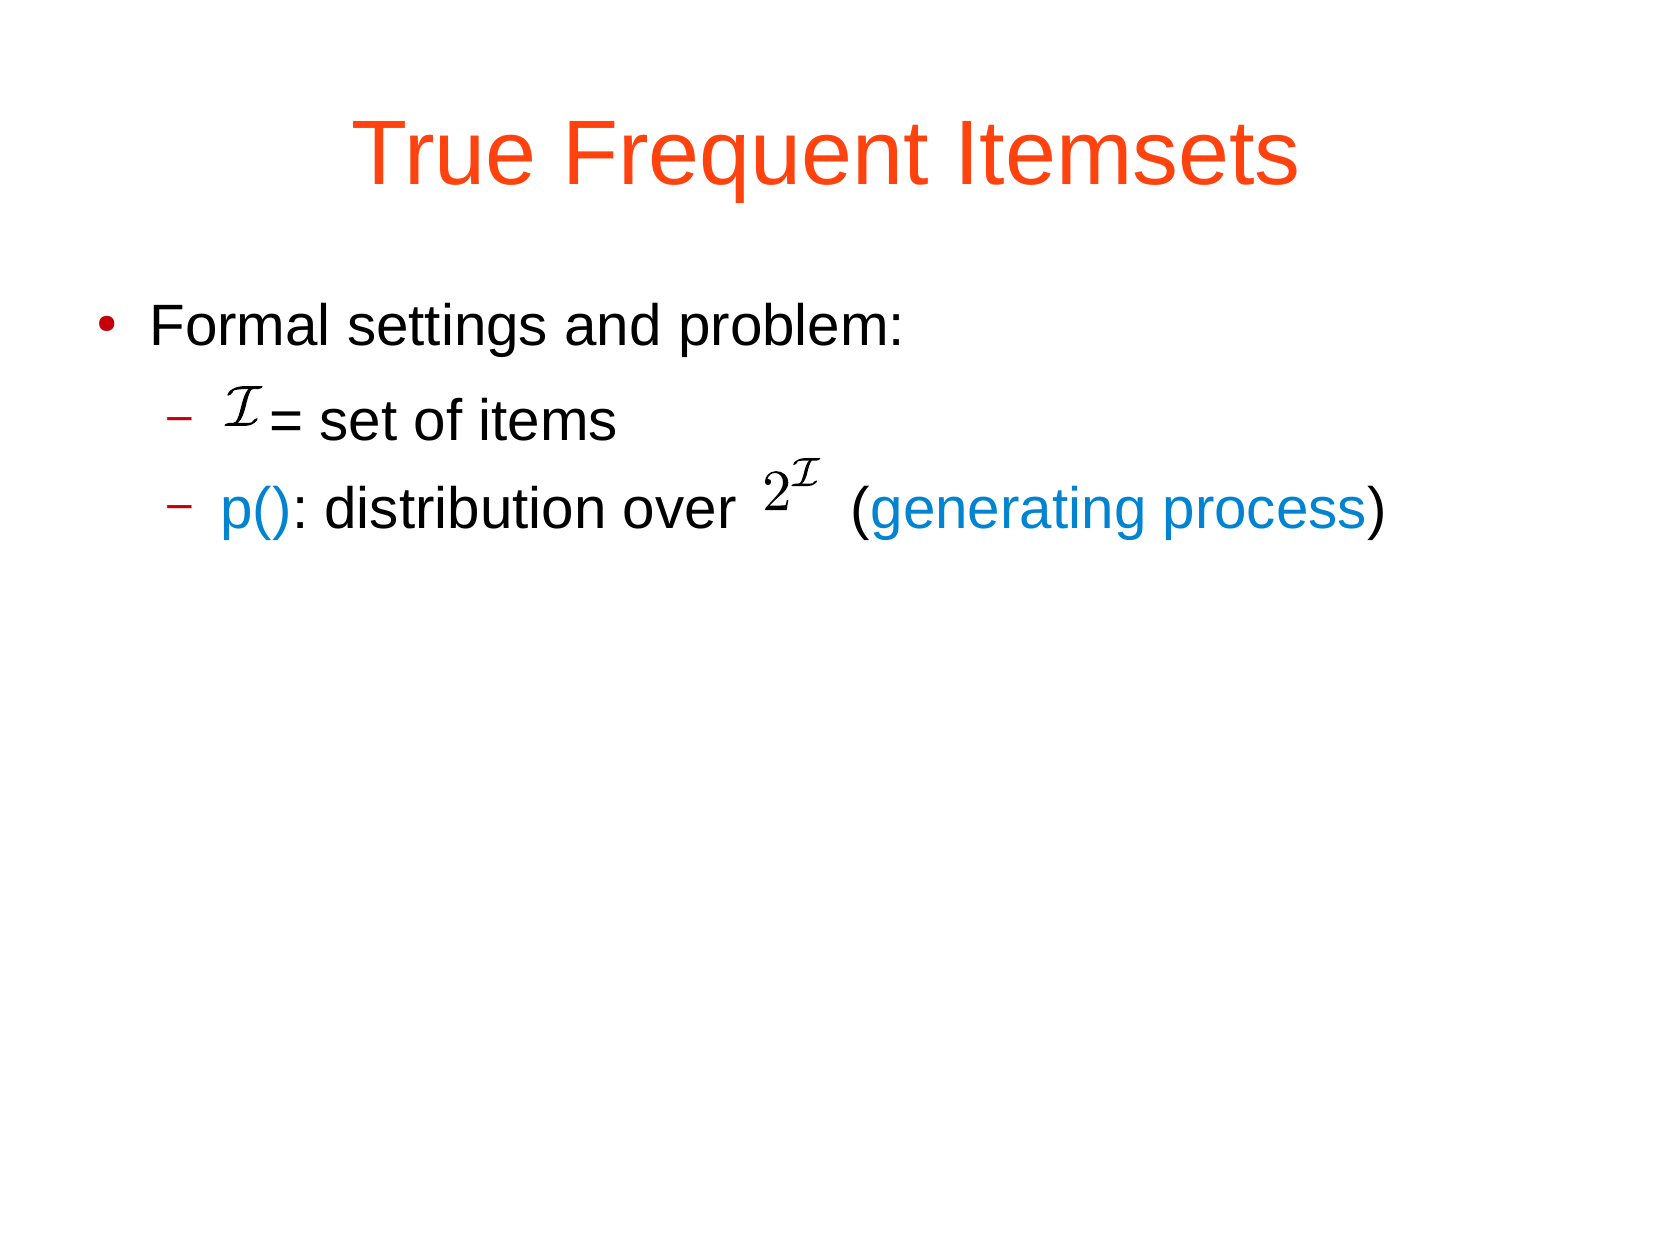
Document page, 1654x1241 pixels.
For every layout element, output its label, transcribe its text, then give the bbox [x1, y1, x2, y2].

picture [224, 386, 263, 426]
title True Frequent Itemsets [82, 49, 1571, 257]
list Formal settings and problem: = set of items p(): distribution over (generating process) [78, 292, 1534, 1186]
picture [765, 458, 821, 511]
